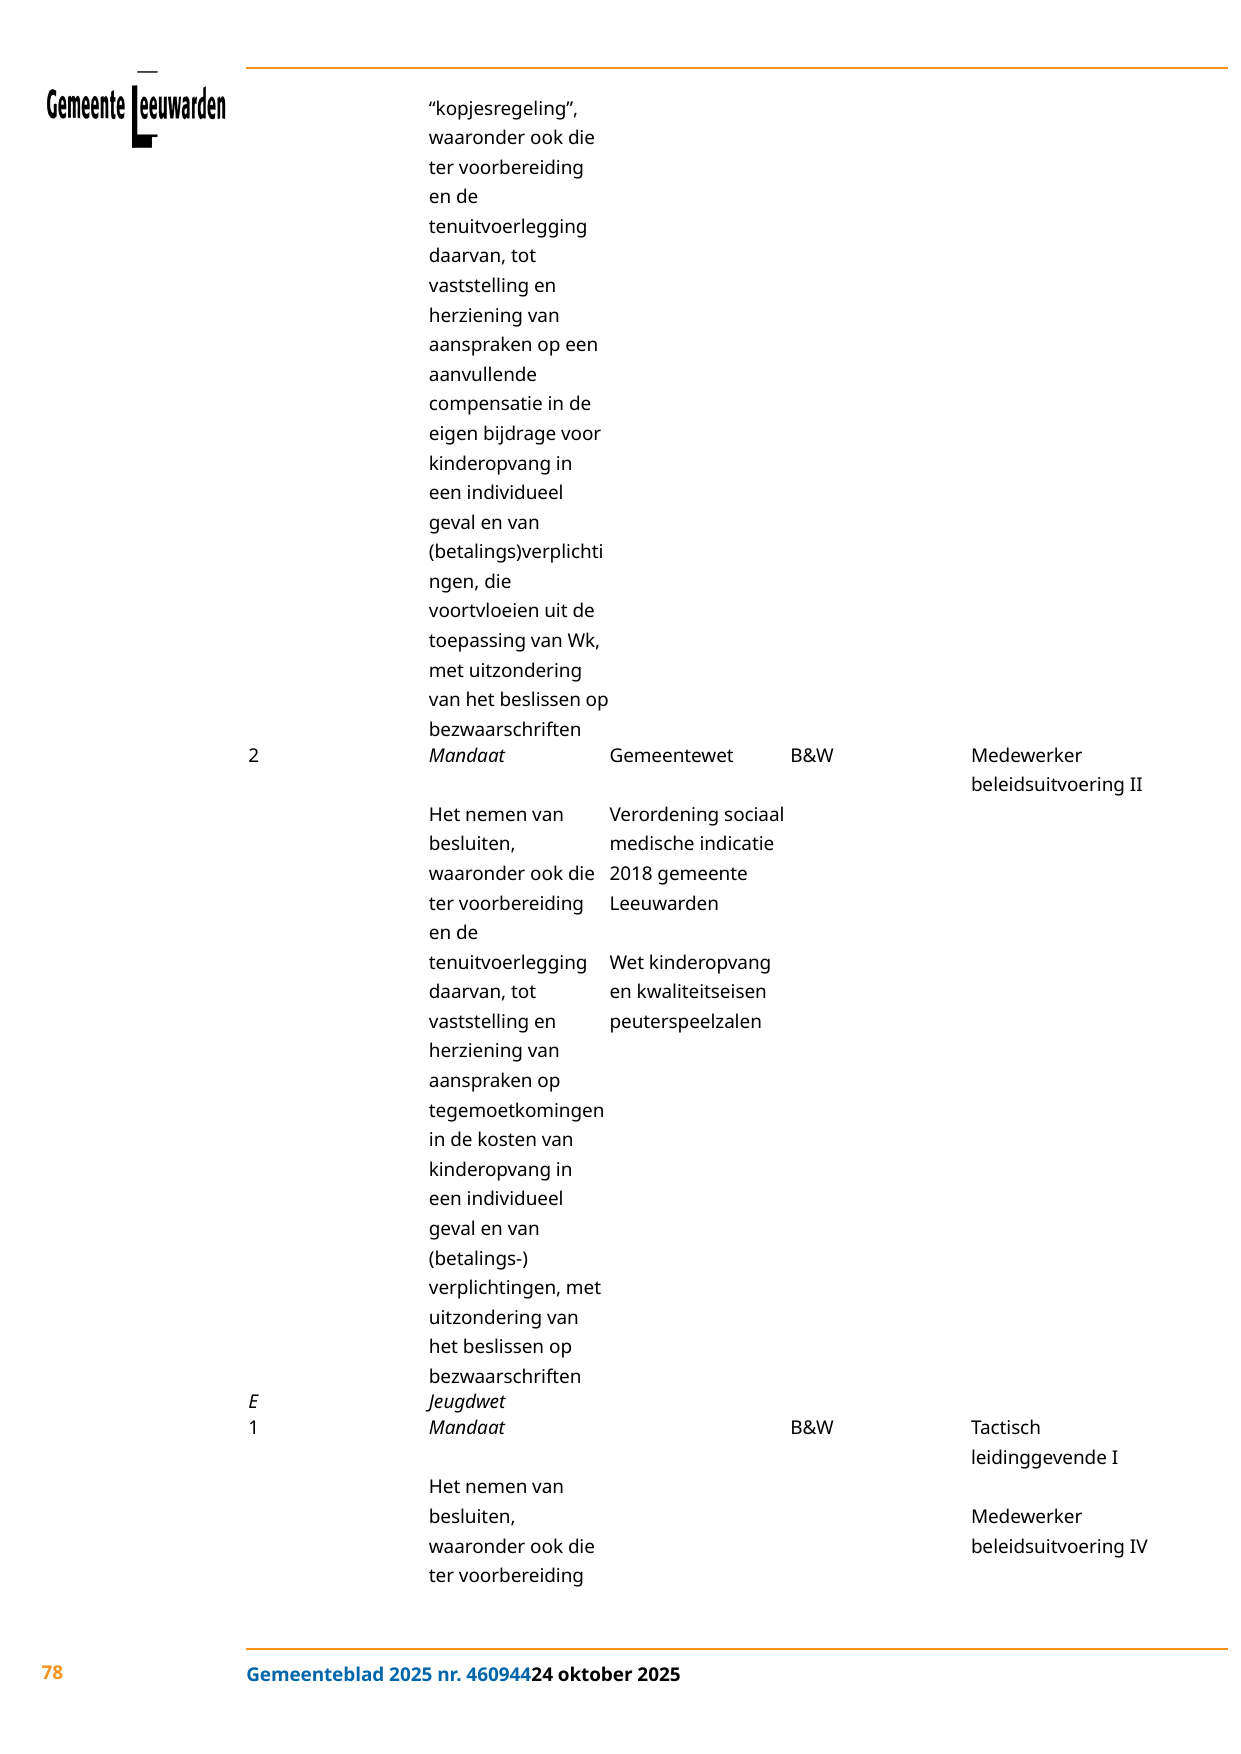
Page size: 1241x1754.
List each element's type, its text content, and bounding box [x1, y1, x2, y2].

table_cell Gemeentewet Verordening sociaal medische indicatie 2018 gemeente Leeuwarden Wet kinderopvang en kwaliteitseisen peuterspeelzalen [609, 742, 790, 1389]
table_cell [248, 95, 429, 742]
table_cell Tactisch leidinggevende I Medewerker beleidsuitvoering IV [971, 1415, 1152, 1588]
table_cell E [248, 1389, 429, 1414]
table_cell 1 [248, 1415, 429, 1588]
table_cell “kopjesregeling”, waaronder ook die ter voorbereiding en de tenuitvoerlegging daarvan, tot vaststelling en herziening van aanspraken op een aanvullende compensatie in de eigen bijdrage voor kinderopvang in een individueel geval en van (betalings)verplichtingen, die voortvloeien uit de toepassing van Wk, met uitzondering van het beslissen op bezwaarschriften [429, 95, 609, 742]
table_cell Mandaat Het nemen van besluiten, waaronder ook die ter voorbereiding en de tenuitvoerlegging daarvan, tot vaststelling en herziening van aanspraken op tegemoetkomingen in de kosten van kinderopvang in een individueel geval en van (betalings-) verplichtingen, met uitzondering van het beslissen op bezwaarschriften [429, 742, 609, 1389]
table_cell [790, 95, 971, 742]
table_cell Medewerker beleidsuitvoering II [971, 742, 1152, 1389]
table_cell [790, 1389, 971, 1414]
table_cell 2 [248, 742, 429, 1389]
table_cell [609, 1389, 790, 1414]
table_cell B&W [790, 742, 971, 1389]
table_cell Mandaat Het nemen van besluiten, waaronder ook die ter voorbereiding [429, 1415, 609, 1588]
table_cell [609, 1415, 790, 1588]
table_cell [971, 1389, 1152, 1414]
table_cell B&W [790, 1415, 971, 1588]
table_cell Jeugdwet [429, 1389, 609, 1414]
picture [41, 47, 231, 172]
table_cell [609, 95, 790, 742]
table_cell [971, 95, 1152, 742]
